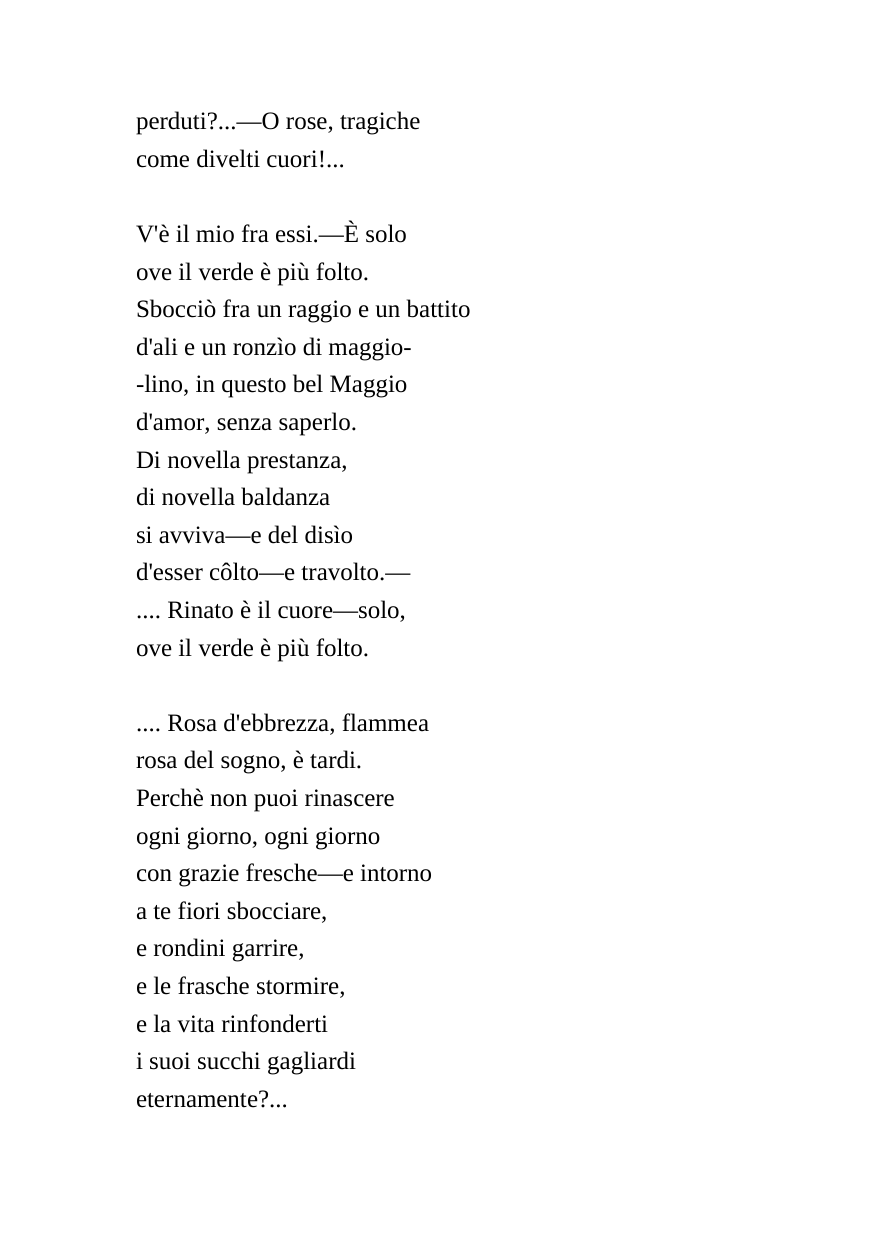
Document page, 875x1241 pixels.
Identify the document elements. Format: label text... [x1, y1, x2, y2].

text con grazie fresche—e intorno [106, 858, 768, 887]
text Sbocciò fra un raggio e un battito [106, 294, 768, 323]
text perduti?...—O rose, tragiche [106, 106, 768, 135]
text d'amor, senza saperlo. [106, 407, 768, 436]
text .... Rinato è il cuore—solo, [106, 595, 768, 624]
text e la vita rinfonderti [106, 1009, 768, 1037]
text si avviva—e del disìo [106, 520, 768, 549]
text d'ali e un ronzìo di maggio- [106, 332, 768, 361]
text eternamente?... [106, 1084, 768, 1113]
text d'esser côlto—e travolto.— [106, 557, 768, 586]
text a te fiori sbocciare, [106, 896, 768, 925]
text Di novella prestanza, [106, 445, 768, 473]
text e rondini garrire, [106, 933, 768, 962]
text e le frasche stormire, [106, 971, 768, 1000]
text ogni giorno, ogni giorno [106, 821, 768, 849]
text V'è il mio fra essi.—È solo [106, 219, 768, 248]
text .... Rosa d'ebbrezza, flammea [106, 708, 768, 737]
text Perchè non puoi rinascere [106, 783, 768, 812]
text ove il verde è più folto. [106, 633, 768, 661]
text come divelti cuori!... [106, 144, 768, 173]
text i suoi succhi gagliardi [106, 1046, 768, 1075]
text di novella baldanza [106, 482, 768, 511]
text ove il verde è più folto. [106, 257, 768, 285]
text rosa del sogno, è tardi. [106, 746, 768, 774]
text -lino, in questo bel Maggio [106, 369, 768, 398]
